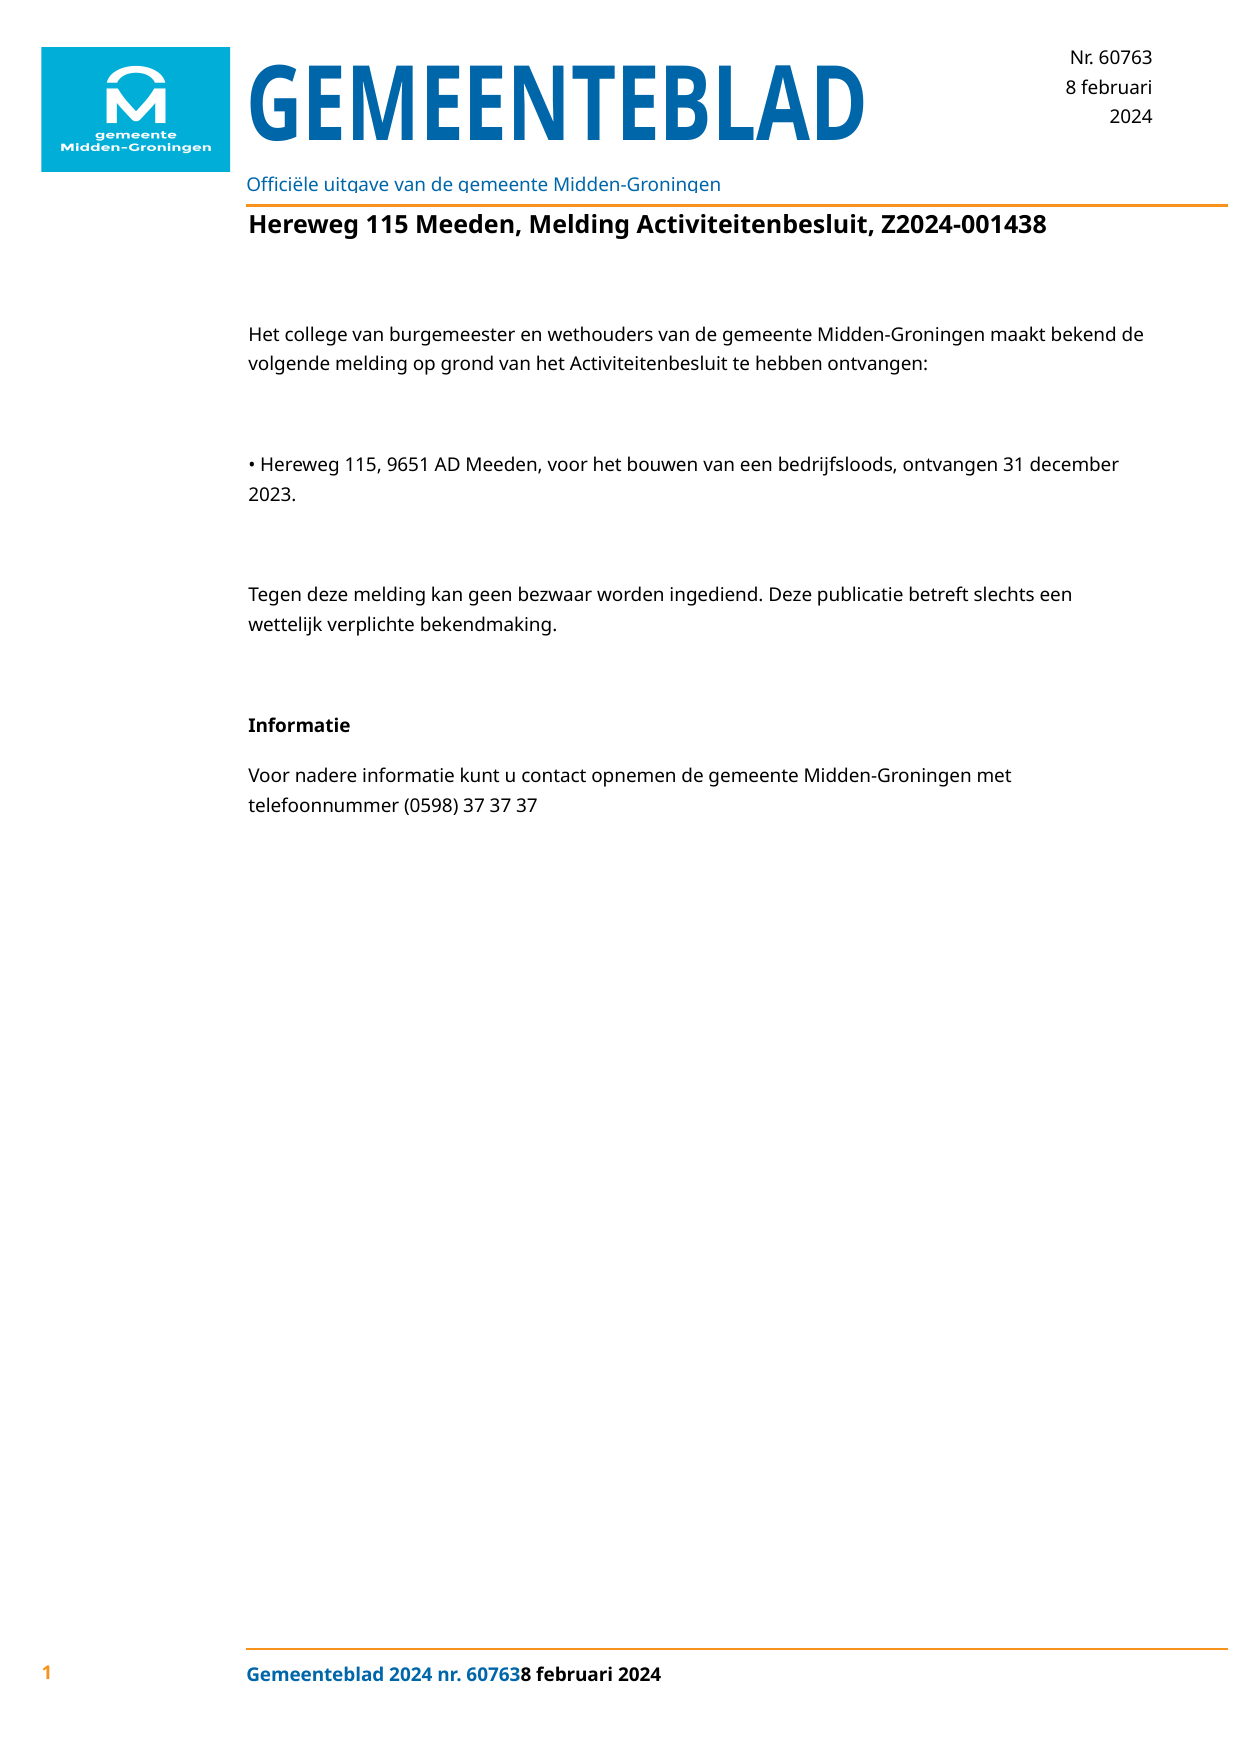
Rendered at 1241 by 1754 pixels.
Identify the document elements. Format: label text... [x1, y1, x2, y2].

picture [107, 89, 165, 122]
text • Hereweg 115, 9651 AD Meeden, voor het bouwen van een bedrijfsloods, ontvangen 31 december 2023. [248, 451, 1152, 506]
text Tegen deze melding kan geen bezwaar worden ingediend. Deze publicatie betreft slechts een wettelijk verplichte bekendmaking. [248, 582, 1152, 637]
text Informatie [248, 712, 1152, 738]
text Voor nadere informatie kunt u contact opnemen de gemeente Midden-Groningen met telefoonnummer (0598) 37 37 37 [248, 762, 1152, 818]
text Hereweg 115 Meeden, Melding Activiteitenbesluit, Z2024-001438 [248, 207, 1152, 241]
picture [184, 146, 190, 153]
picture [108, 66, 164, 82]
text Het college van burgemeester en wethouders van de gemeente Midden-Groningen maakt bekend de volgende melding op grond van het Activiteitenbesluit te hebben ontvangen: [248, 321, 1152, 376]
